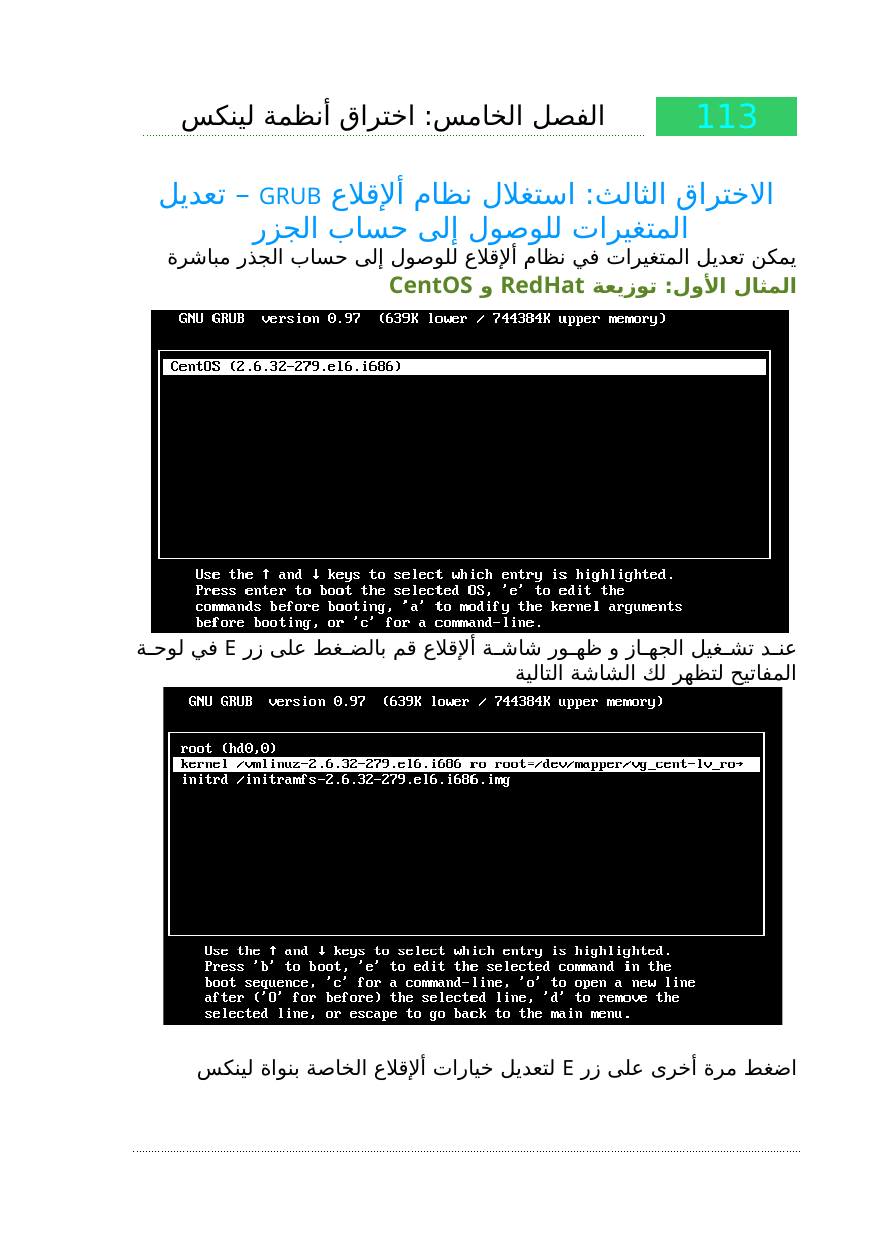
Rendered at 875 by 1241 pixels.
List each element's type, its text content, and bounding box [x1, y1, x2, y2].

picture [151, 310, 789, 633]
text المثال الأول: توزيعة RedHat و CentOS [136, 269, 797, 301]
text عند تشغيل الجهاز و ظهور شاشة ألإقلاع قم بالضغط على زر E في لوحة المفاتيح لتظهر لك الشاشة التالية [136, 301, 797, 685]
text يمكن تعديل المتغيرات في نظام ألإقلاع للوصول إلى حساب الجذر مباشرة [136, 245, 797, 269]
text اضغط مرة أخرى على زر E لتعديل خيارات ألإقلاع الخاصة بنواة لينكس [136, 1053, 797, 1081]
picture [163, 687, 783, 1025]
subtitle الاختراق الثالث: استغلال نظام ألإقلاع GRUB – تعديل المتغيرات للوصول إلى حساب الجزر [136, 177, 797, 245]
